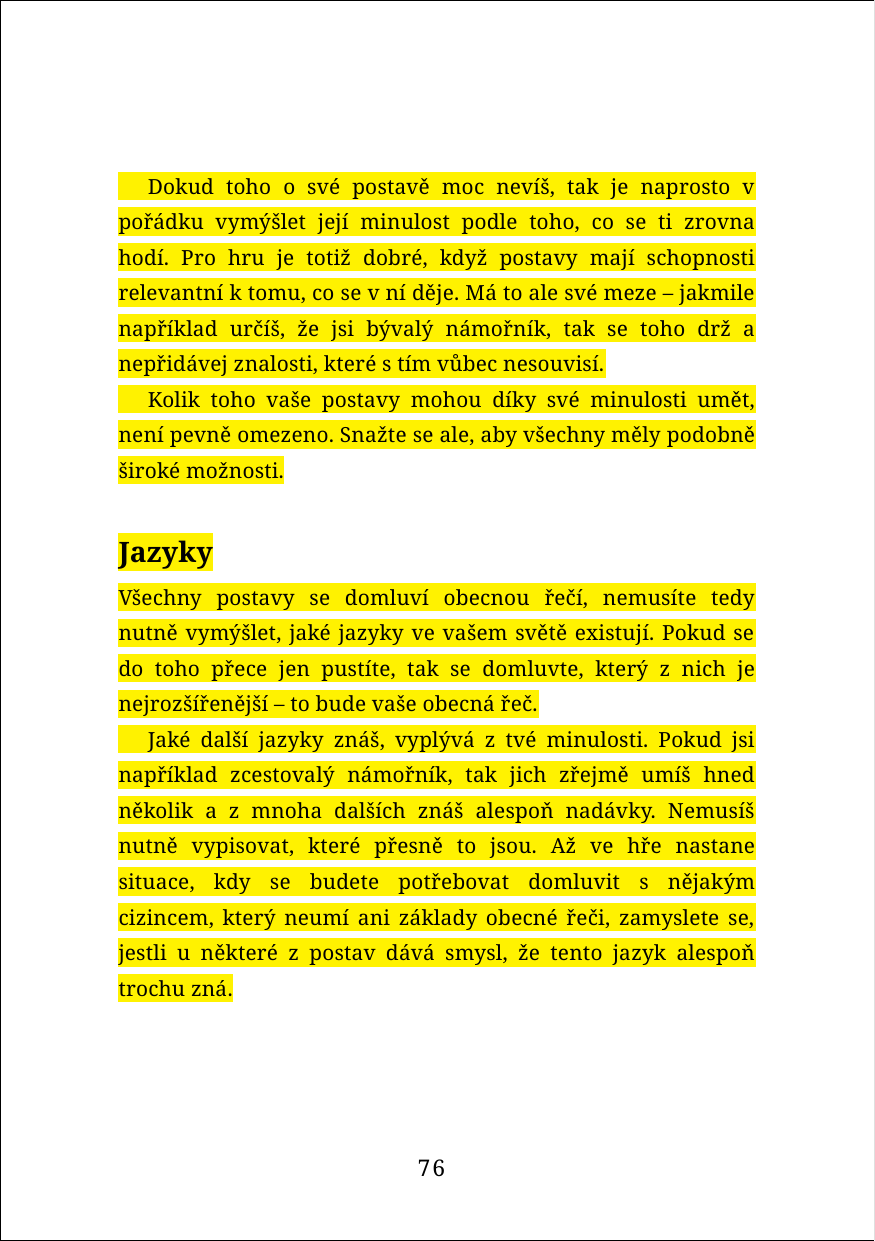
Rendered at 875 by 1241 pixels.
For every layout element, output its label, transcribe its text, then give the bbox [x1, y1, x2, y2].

text Všechny postavy se domluví obecnou řečí, nemusíte tedy nutně vymýšlet, jaké jazyky ve vašem světě existují. Pokud se do toho přece jen pustíte, tak se domluvte, který z nich je nejrozšířenější – to bude vaše obecná řeč. Jaké další jazyky znáš, vyplývá z tvé minulosti. Pokud jsi například zcestovalý námořník, tak jich zřejmě umíš hned několik a z mnoha dalších znáš alespoň nadávky. Nemusíš nutně vypisovat, které přesně to jsou. Až ve hře nastane situace, kdy se budete potřebovat domluvit s nějakým cizincem, který neumí ani základy obecné řeči, zamyslete se, jestli u některé z postav dává smysl, že tento jazyk alespoň trochu zná. [118, 583, 756, 1002]
subtitle Jazyky [118, 533, 756, 571]
text Dokud toho o své postavě moc nevíš, tak je naprosto v pořádku vymýšlet její minulost podle toho, co se ti zrovna hodí. Pro hru je totiž dobré, když postavy mají schopnosti relevantní k tomu, co se v ní děje. Má to ale své meze – jakmile například určíš, že jsi bývalý námořník, tak se toho drž a nepřidávej znalosti, které s tím vůbec nesouvisí. Kolik toho vaše postavy mohou díky své minulosti umět, není pevně omezeno. Snažte se ale, aby všechny měly podobně široké možnosti. [118, 172, 756, 484]
